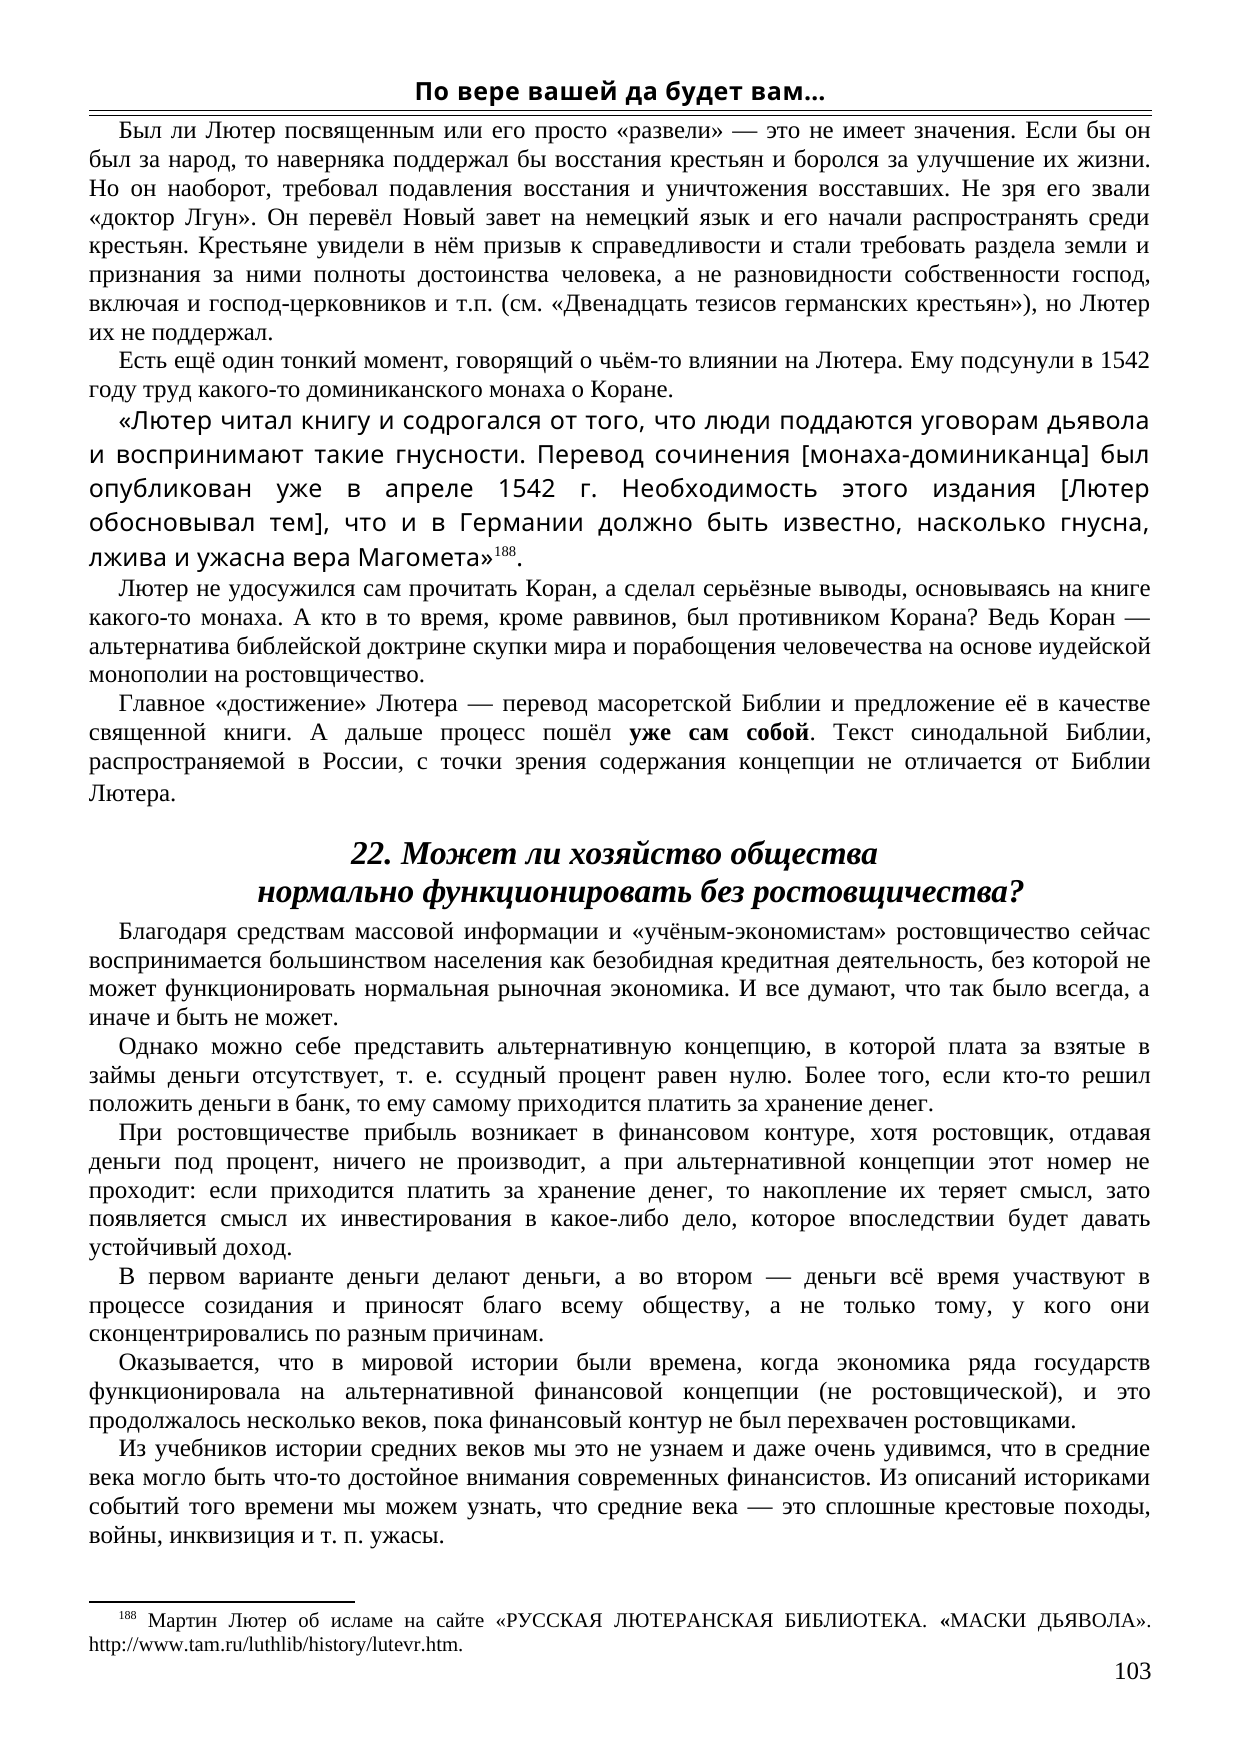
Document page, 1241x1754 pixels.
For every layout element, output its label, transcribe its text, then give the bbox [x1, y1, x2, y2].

text Однако можно себе представить альтернативную концепцию, в которой плата за взятые в займы деньги отсутствует, т. е. ссудный процент равен нулю. Более того, если кто-то решил положить деньги в банк, то ему самому приходится платить за хранение денег. [89, 1031, 1152, 1117]
text При ростовщичестве прибыль возникает в финансовом контуре, хотя ростовщик, отдавая деньги под процент, ничего не производит, а при альтернативной концепции этот номер не проходит: если приходится платить за хранение денег, то накопление их теряет смысл, зато появляется смысл их инвестирования в какое-либо дело, которое впоследствии будет давать устойчивый доход. [89, 1117, 1152, 1261]
text В первом варианте деньги делают деньги, а во втором — деньги всё время участвуют в процессе созидания и приносят благо всему обществу, а не только тому, у кого они сконцентрировались по разным причинам. [89, 1261, 1152, 1347]
text Из учебников истории средних веков мы это не узнаем и даже очень удивимся, что в средние века могло быть что-то достойное внимания современных финансистов. Из описаний историками событий того времени мы можем узнать, что средние века — это сплошные крестовые походы, войны, инквизиция и т. п. ужасы. [89, 1433, 1152, 1548]
text «Лютер читал книгу и содрогался от того, что люди поддаются уговорам дьявола и воспринимают такие гнусности. Перевод сочинения [монаха-доминиканца] был опубликован уже в апреле 1542 г. Необходимость этого издания [Лютер обосновывал тем], что и в Германии должно быть известно, насколько гнусна, лжива и ужасна вера Магомета». [89, 403, 1152, 573]
text Лютер не удосужился сам прочитать Коран, а сделал серьёзные выводы, основываясь на книге какого-то монаха. А кто в то время, кроме раввинов, был противником Корана? Ведь Коран — альтернатива библейской доктрине скупки мира и порабощения человечества на основе иудейской монополии на ростовщичество. [89, 573, 1152, 688]
text Есть ещё один тонкий момент, говорящий о чьём-то влиянии на Лютера. Ему подсунули в 1542 году труд какого-то доминиканского монаха о Коране. [89, 345, 1152, 403]
text Главное «достижение» Лютера — перевод масоретской Библии и предложение её в качестве священной книги. А дальше процесс пошёл уже сам собой. Текст синодальной Библии, распространяемой в России, с точки зрения содержания концепции не отличается от Библии Лютера. [89, 688, 1152, 808]
text Оказывается, что в мировой истории были времена, когда экономика ряда государств функционировала на альтернативной финансовой концепции (не ростовщической), и это продолжалось несколько веков, пока финансовый контур не был перехвачен ростовщиками. [89, 1347, 1152, 1433]
text Был ли Лютер посвященным или его просто «развели» — это не имеет значения. Если бы он был за народ, то наверняка поддержал бы восстания крестьян и боролся за улучшение их жизни. Но он наоборот, требовал подавления восстания и уничтожения восставших. Не зря его звали «доктор Лгун». Он перевёл Новый завет на немецкий язык и его начали распространять среди крестьян. Крестьяне увидели в нём призыв к справедливости и стали требовать раздела земли и признания за ними полноты достоинства человека, а не разновидности собственности господ, включая и господ-церковников и т.п. (см. «Двенадцать тезисов германских крестьян»), но Лютер их не поддержал. [89, 116, 1152, 345]
text Мартин Лютер об исламе на сайте «РУССКАЯ ЛЮТЕРАНСКАЯ БИБЛИОТЕКА. «МАСКИ ДЬЯВОЛА». http://www.tam.ru/luthlib/history/lutevr.htm. [89, 1608, 1152, 1656]
subtitle 22. Может ли хозяйство общества нормально функционировать без ростовщичества? [89, 833, 1152, 910]
text Благодаря средствам массовой информации и «учёным-экономистам» ростовщичество сейчас воспринимается большинством населения как безобидная кредитная деятельность, без которой не может функционировать нормальная рыночная экономика. И все думают, что так было всегда, а иначе и быть не может. [89, 916, 1152, 1031]
